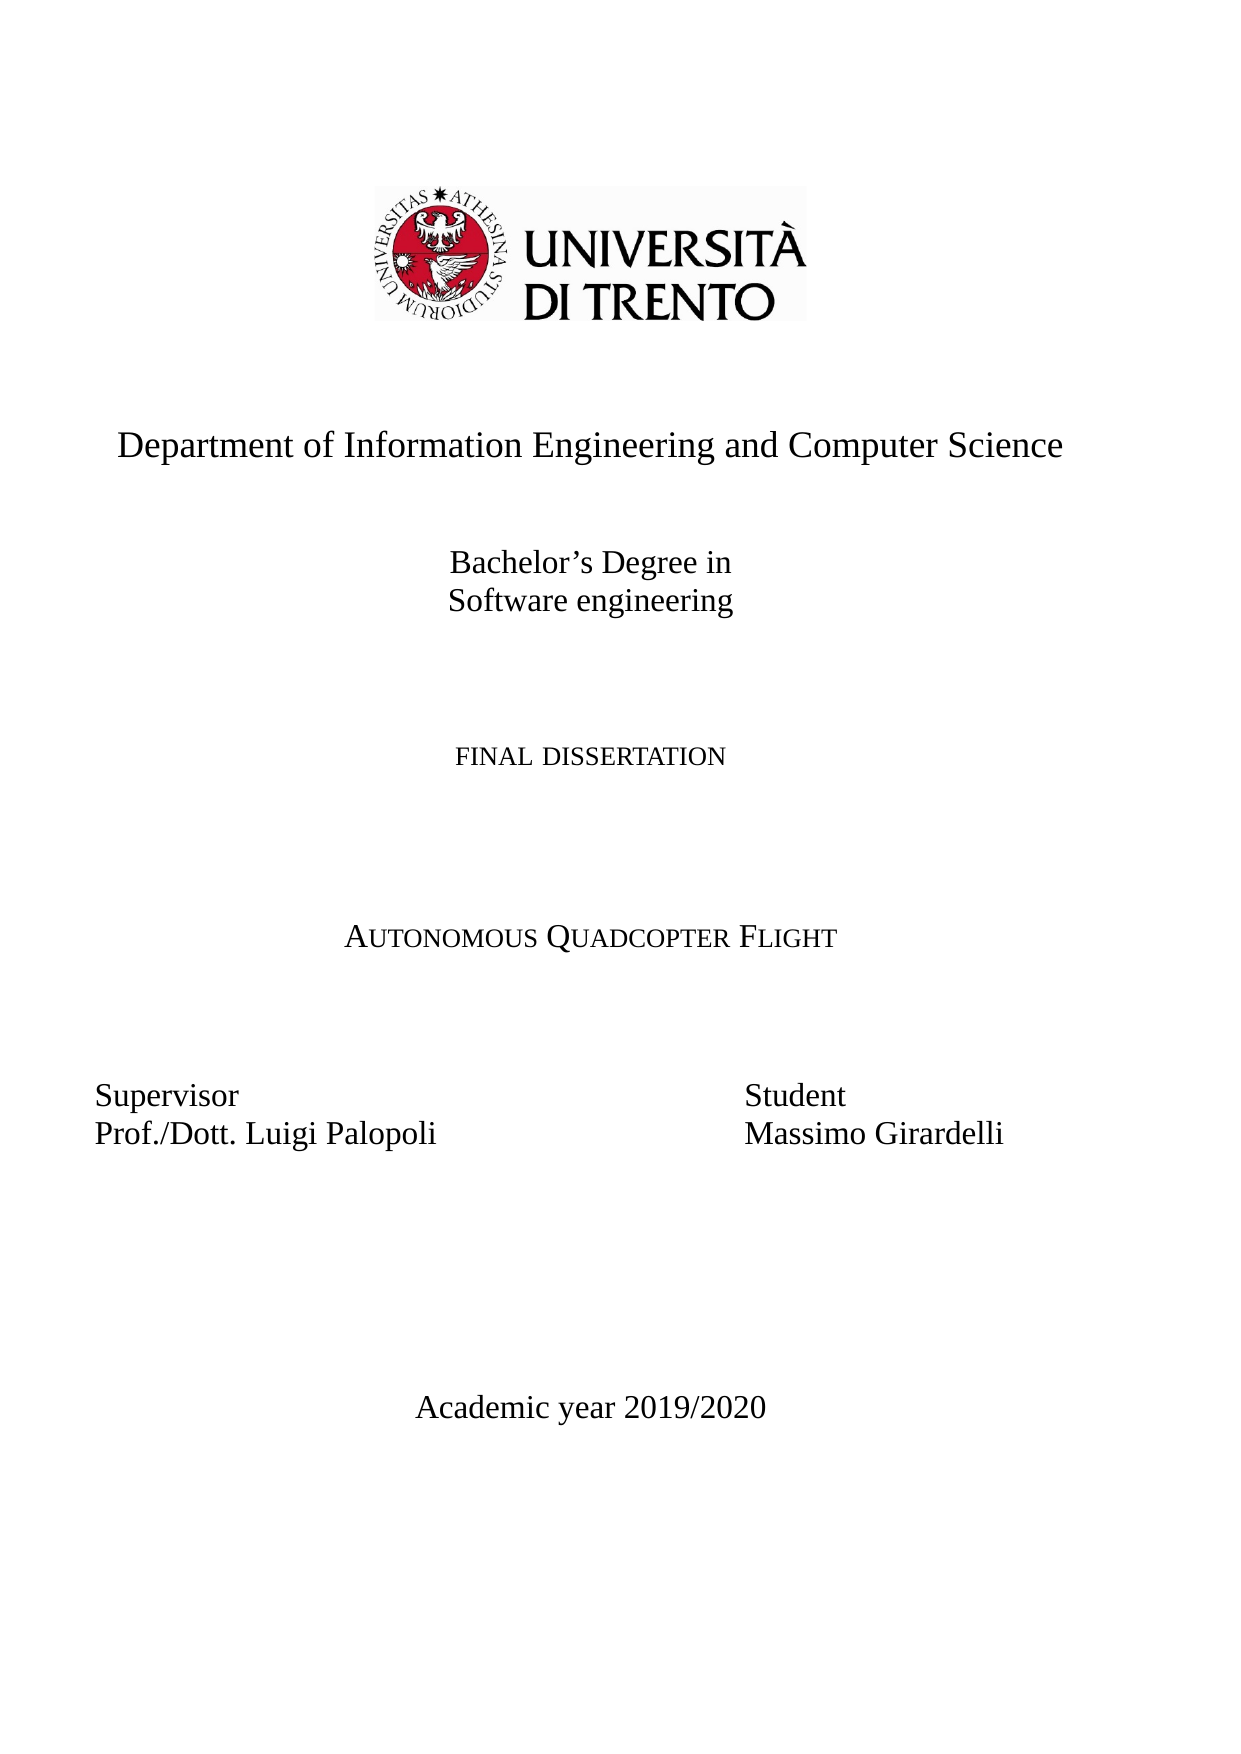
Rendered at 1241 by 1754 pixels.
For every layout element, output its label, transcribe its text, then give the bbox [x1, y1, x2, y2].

table_header Supervisor Prof./Dott. Luigi Palopoli [89, 1069, 591, 1157]
text Autonomous Quadcopter Flight [89, 916, 1092, 954]
text Department of Information Engineering and Computer Science [89, 422, 1092, 466]
table_header Student Massimo Girardelli [591, 1069, 1093, 1157]
text final dissertation [89, 734, 1092, 772]
text Software engineering [89, 581, 1092, 619]
text Academic year 2019/2020 [89, 1387, 1092, 1426]
text Bachelor’s Degree in [89, 542, 1092, 581]
picture [374, 186, 807, 321]
